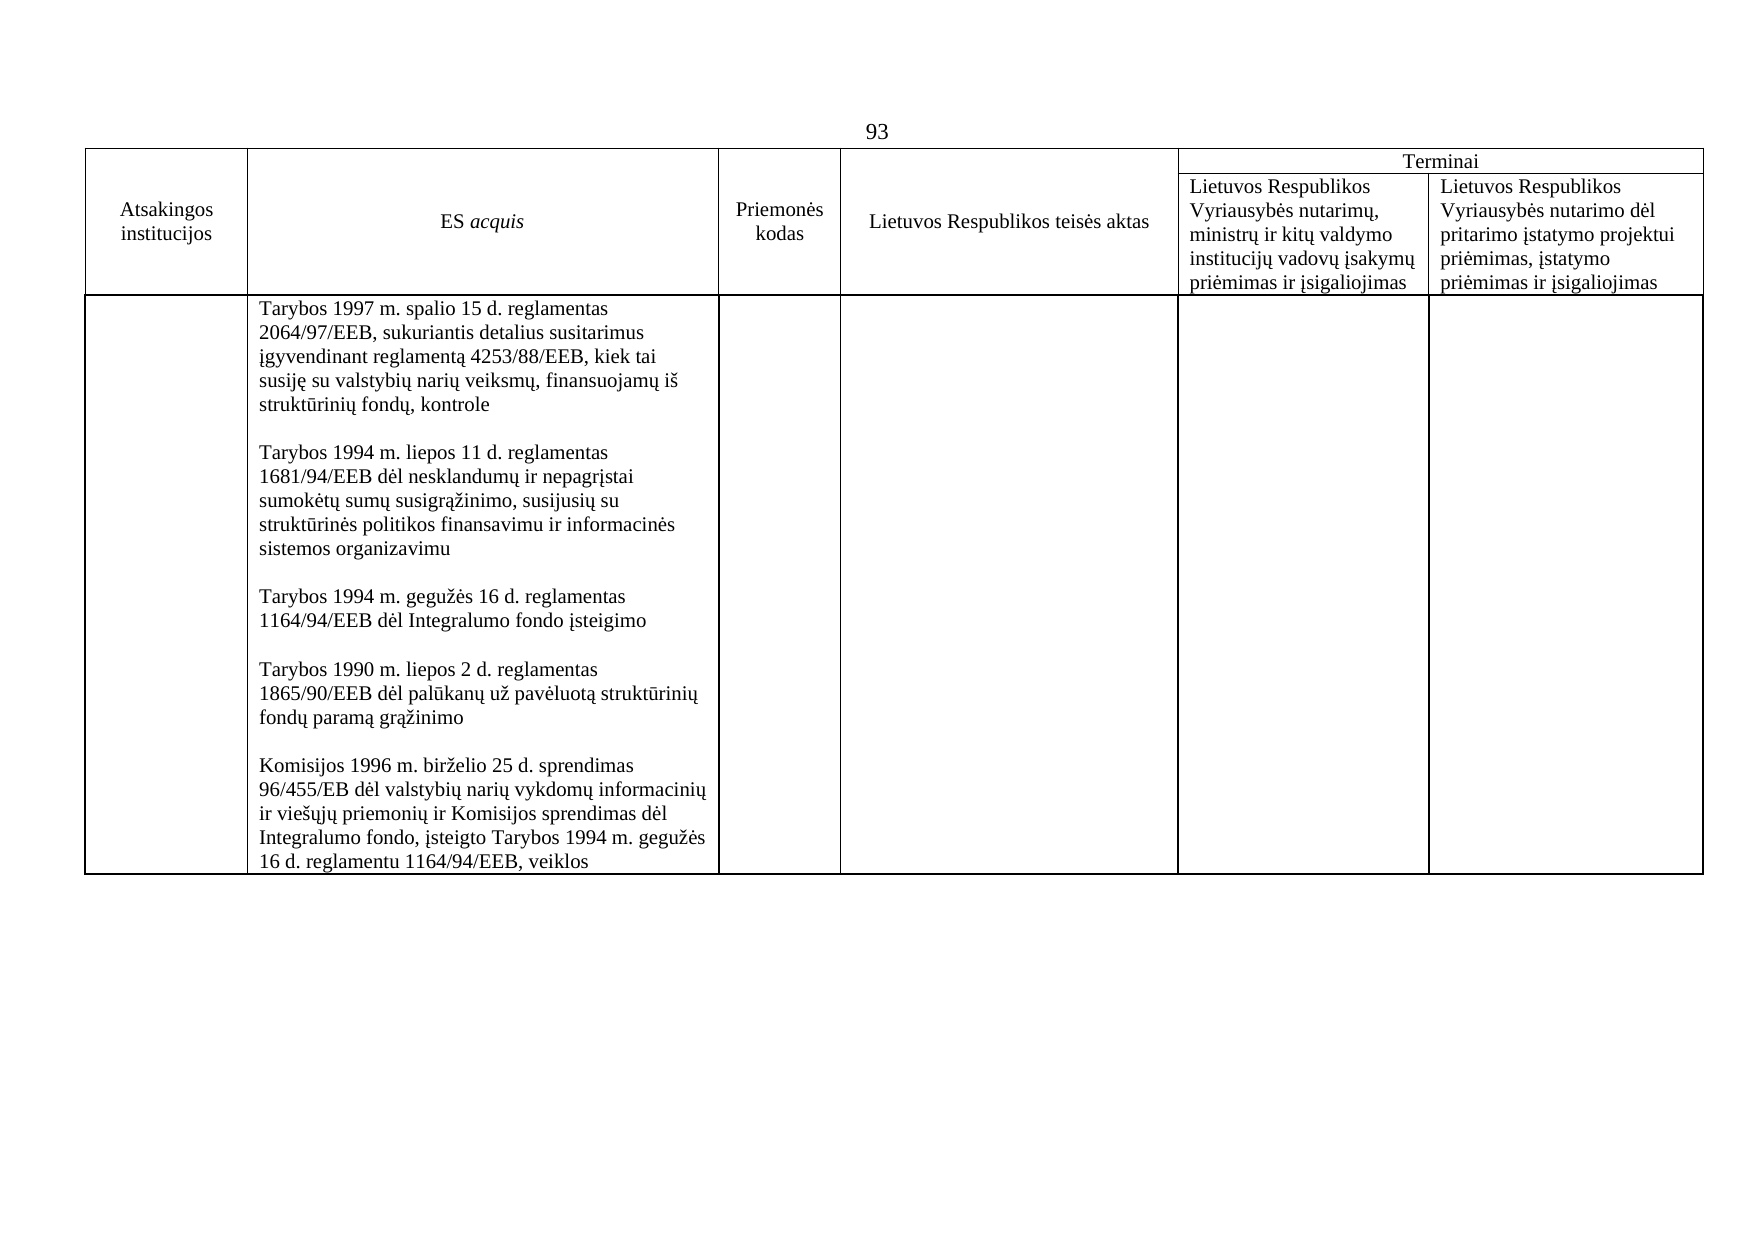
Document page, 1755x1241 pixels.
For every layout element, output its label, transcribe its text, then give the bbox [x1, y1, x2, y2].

table_header Priemonės kodas [719, 149, 840, 294]
table_header Terminai [1179, 149, 1703, 173]
table_cell Lietuvos Respublikos Vyriausybės nutarimo dėl pritarimo įstatymo projektui priėmimas, įstatymo priėmimas ir įsigaliojimas [1429, 174, 1703, 294]
table_header ES acquis [248, 149, 718, 294]
table_cell Lietuvos Respublikos Vyriausybės nutarimų, ministrų ir kitų valdymo institucijų vadovų įsakymų priėmimas ir įsigaliojimas [1179, 174, 1428, 294]
table_header Lietuvos Respublikos teisės aktas [841, 149, 1178, 294]
table_cell [86, 296, 247, 873]
table_cell [1430, 296, 1702, 873]
table_cell [1179, 296, 1428, 873]
table_cell [720, 296, 840, 873]
table_cell Tarybos 1997 m. spalio 15 d. reglamentas 2064/97/EEB, sukuriantis detalius susitarimus įgyvendinant reglamentą 4253/88/EEB, kiek tai susiję su valstybių narių veiksmų, finansuojamų iš struktūrinių fondų, kontrole Tarybos 1994 m. liepos 11 d. reglamentas 1681/94/EEB dėl nesklandumų ir nepagrįstai sumokėtų sumų susigrąžinimo, susijusių su struktūrinės politikos finansavimu ir informacinės sistemos organizavimu Tarybos 1994 m. gegužės 16 d. reglamentas 1164/94/EEB dėl Integralumo fondo įsteigimo Tarybos 1990 m. liepos 2 d. reglamentas 1865/90/EEB dėl palūkanų už pavėluotą struktūrinių fondų paramą grąžinimo Komisijos 1996 m. birželio 25 d. sprendimas 96/455/EB dėl valstybių narių vykdomų informacinių ir viešųjų priemonių ir Komisijos sprendimas dėl Integralumo fondo, įsteigto Tarybos 1994 m. gegužės 16 d. reglamentu 1164/94/EEB, veiklos [248, 296, 718, 873]
table_cell [841, 296, 1177, 873]
table_header Atsakingos institucijos [86, 149, 247, 294]
